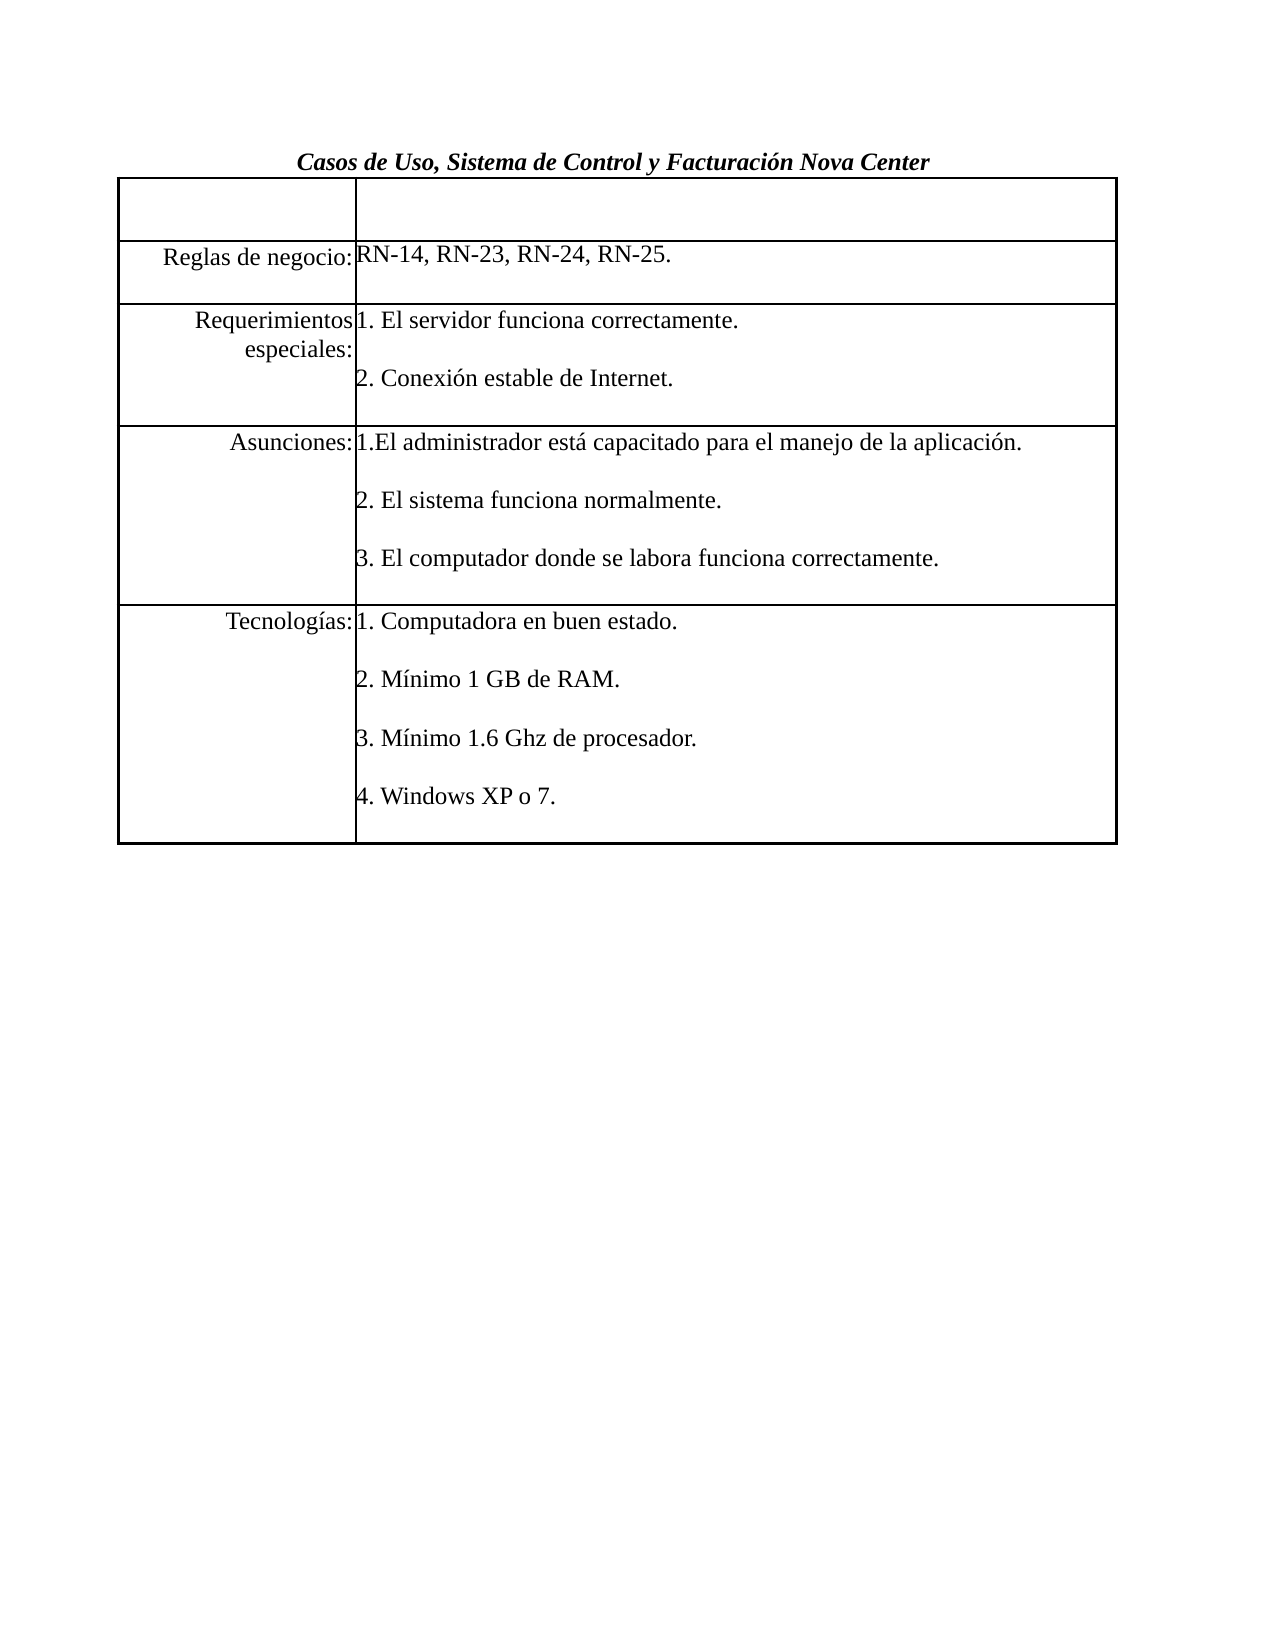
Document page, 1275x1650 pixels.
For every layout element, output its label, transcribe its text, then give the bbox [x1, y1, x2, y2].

table_cell Tecnologías: [120, 606, 355, 842]
table_cell Asunciones: [120, 427, 355, 604]
table_cell Reglas de negocio: [120, 242, 355, 303]
table_cell 1. Computadora en buen estado. 2. Mínimo 1 GB de RAM. 3. Mínimo 1.6 Ghz de procesador. 4. Windows XP o 7. [357, 606, 1115, 842]
table_cell 1. El servidor funciona correctamente. 2. Conexión estable de Internet. [357, 305, 1115, 424]
table_cell Requerimientos especiales: [120, 305, 355, 424]
table_cell [120, 179, 355, 240]
table_cell RN-14, RN-23, RN-24, RN-25. [357, 242, 1115, 303]
table_cell [357, 179, 1115, 240]
table_cell 1.El administrador está capacitado para el manejo de la aplicación. 2. El sistema funciona normalmente. 3. El computador donde se labora funciona correctamente. [357, 427, 1115, 604]
